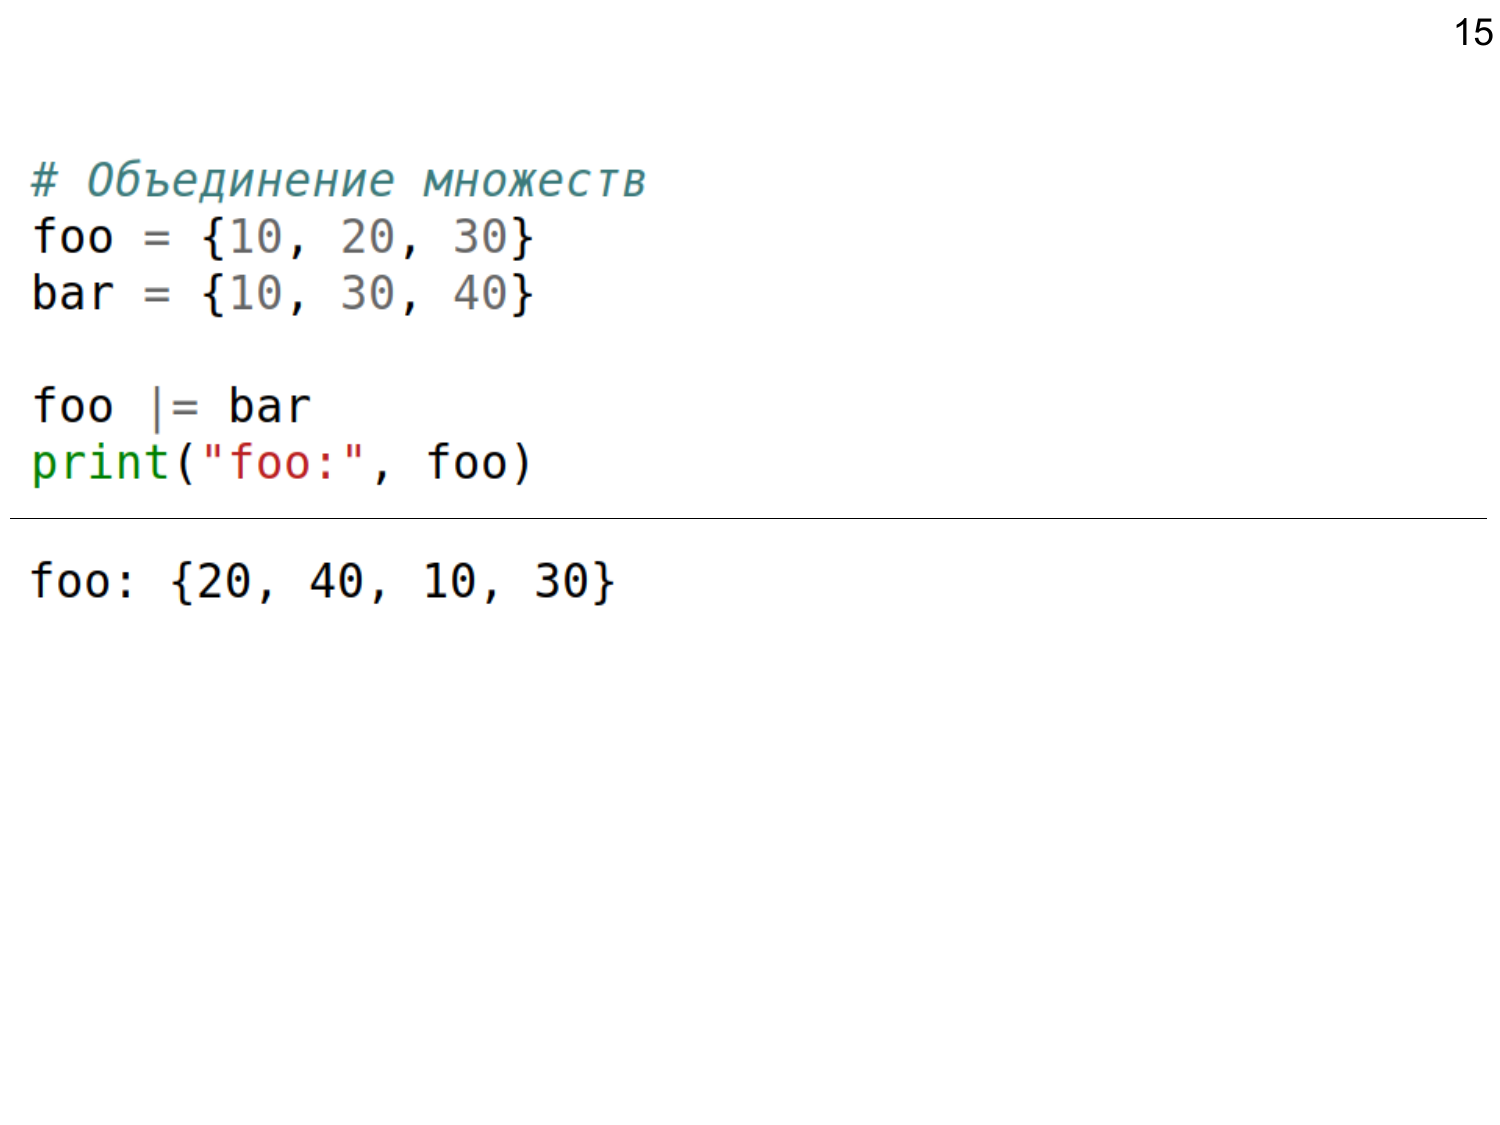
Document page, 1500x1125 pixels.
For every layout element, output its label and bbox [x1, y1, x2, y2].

picture [18, 544, 626, 623]
picture [18, 148, 665, 504]
